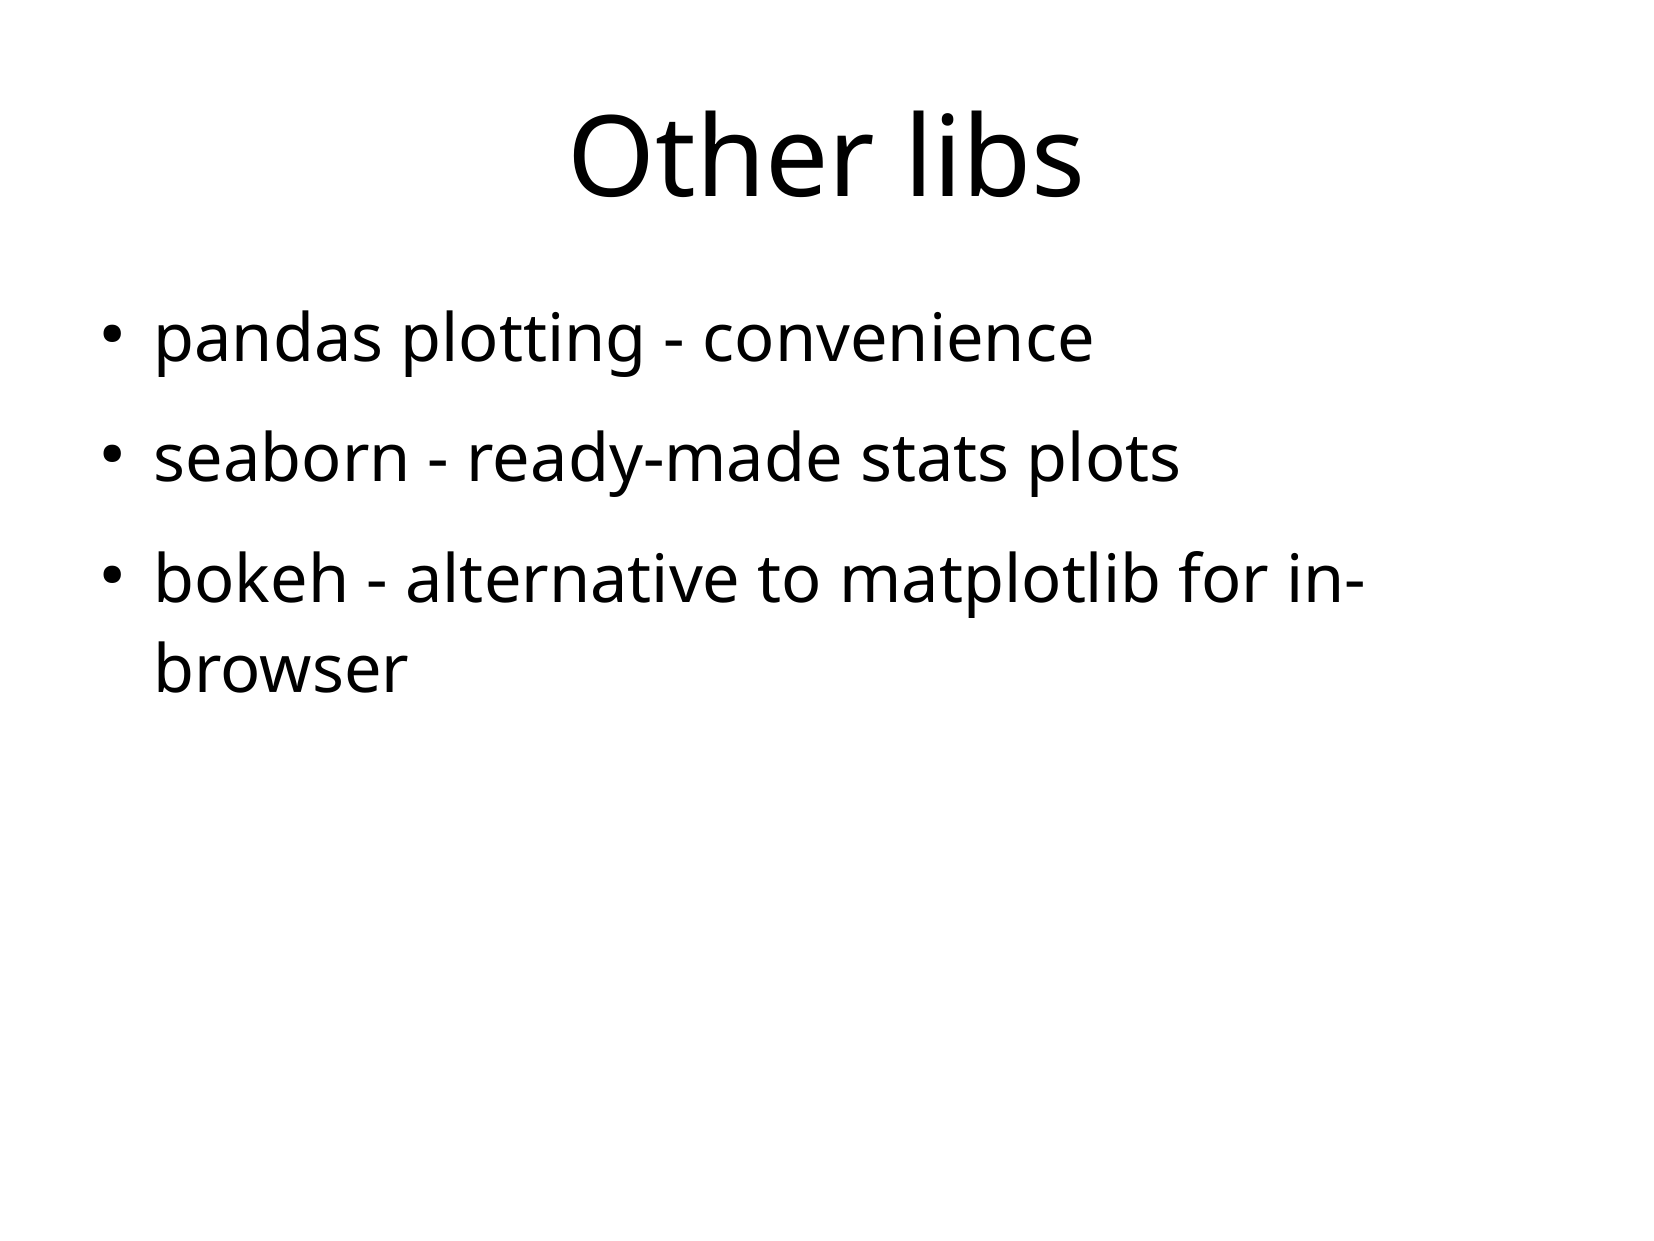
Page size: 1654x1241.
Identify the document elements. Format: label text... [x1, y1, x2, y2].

title Other libs [82, 49, 1571, 257]
list pandas plotting - convenience seaborn - ready-made stats plots bokeh - alternative to matplotlib for in-browser [82, 290, 1571, 1010]
